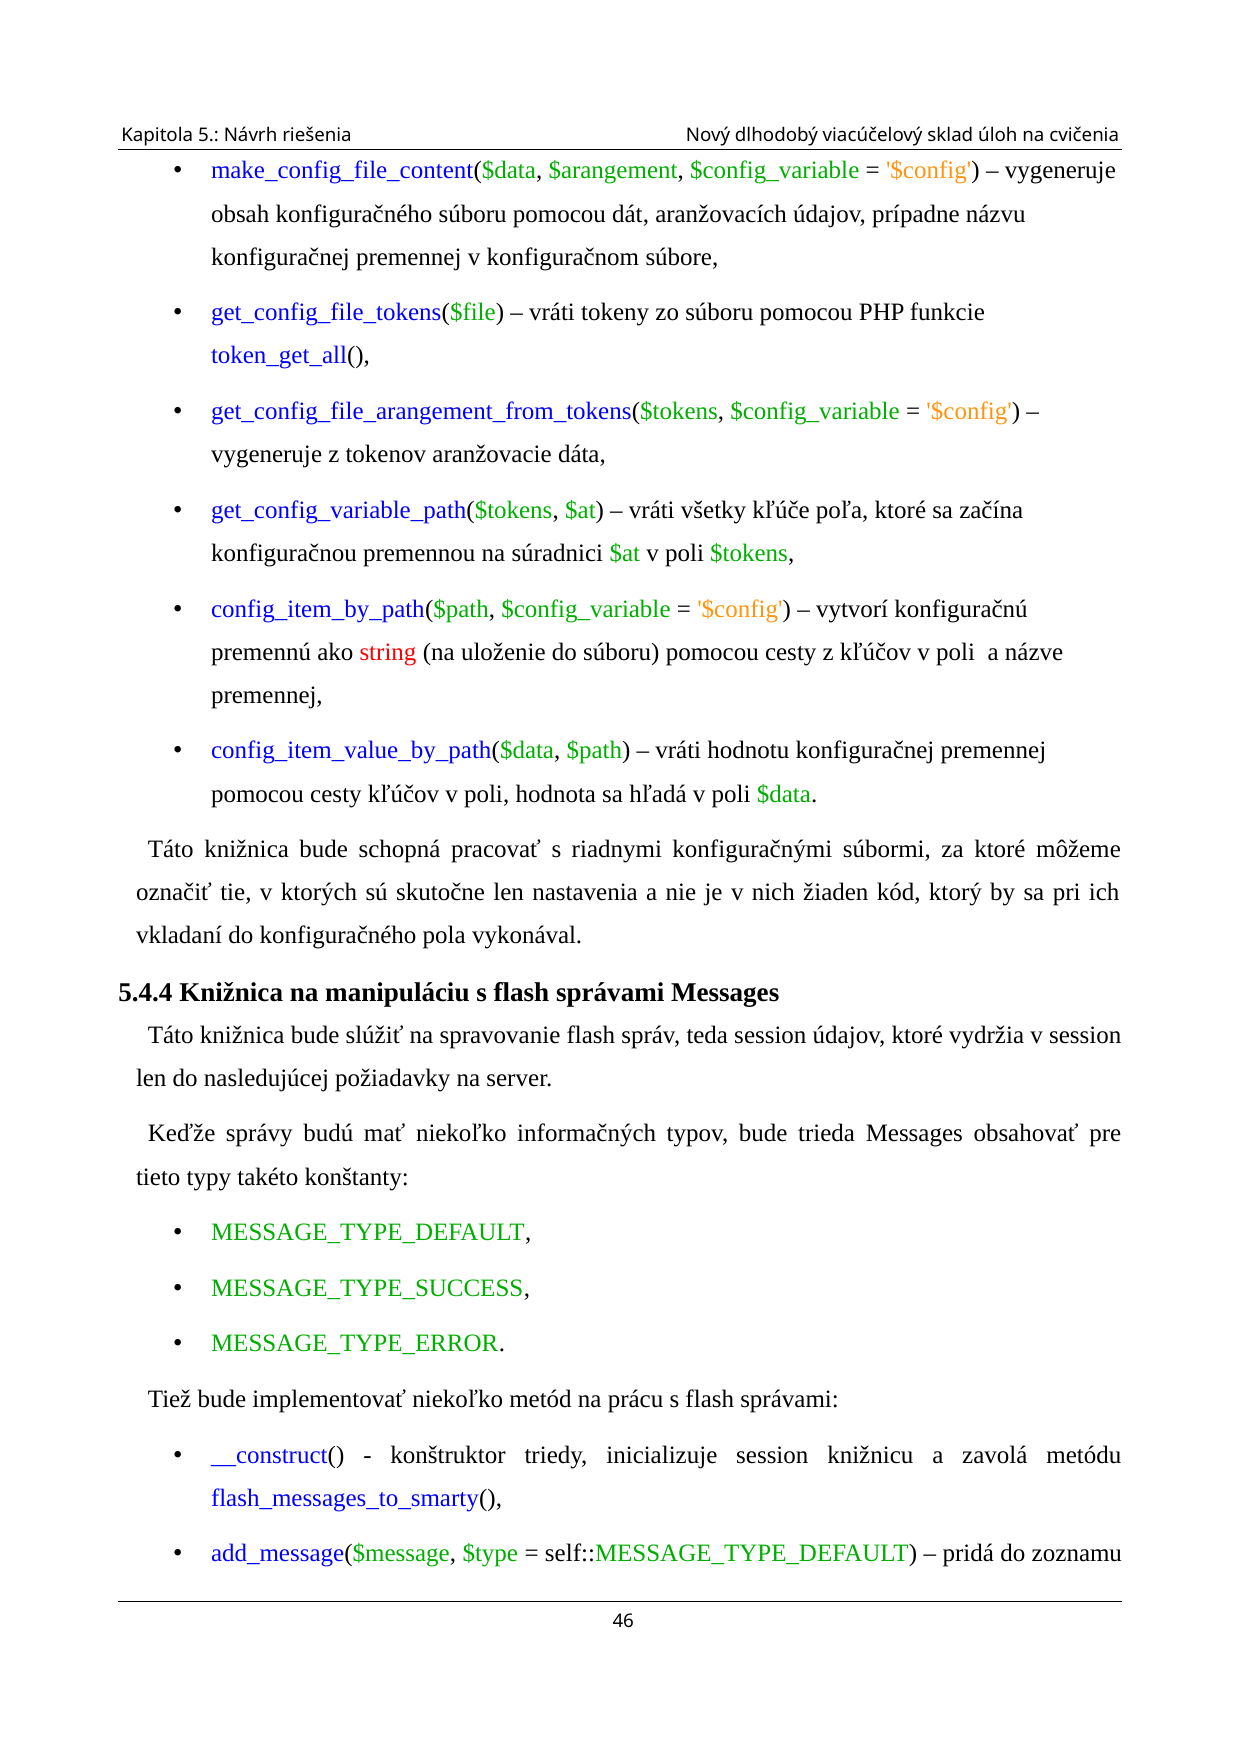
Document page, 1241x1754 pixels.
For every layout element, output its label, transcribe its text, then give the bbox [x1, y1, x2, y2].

text Keďže správy budú mať niekoľko informačných typov, bude trieda Messages obsahovať pre tieto typy takéto konštanty: [136, 1118, 1122, 1190]
list __construct() - konštruktor triedy, inicializuje session knižnicu a zavolá metódu flash_messages_to_smarty(), [173, 1440, 1122, 1512]
list MESSAGE_TYPE_ERROR. [173, 1328, 1122, 1357]
text Táto knižnica bude slúžiť na spravovanie flash správ, teda session údajov, ktoré vydržia v session len do nasledujúcej požiadavky na server. [136, 1020, 1122, 1092]
list add_message($message, $type = self::MESSAGE_TYPE_DEFAULT) – pridá do zoznamu [173, 1538, 1122, 1567]
list MESSAGE_TYPE_DEFAULT, [173, 1217, 1122, 1246]
list MESSAGE_TYPE_SUCCESS, [173, 1273, 1122, 1302]
list get_config_variable_path($tokens, $at) – vráti všetky kľúče poľa, ktoré sa začína konfiguračnou premennou na súradnici $at v poli $tokens, [173, 495, 1122, 567]
list config_item_by_path($path, $config_variable = '$config') – vytvorí konfiguračnú premennú ako string (na uloženie do súboru) pomocou cesty z kľúčov v poli a názve premennej, [173, 594, 1122, 709]
list make_config_file_content($data, $arangement, $config_variable = '$config') – vygeneruje obsah konfiguračného súboru pomocou dát, aranžovacích údajov, prípadne názvu konfiguračnej premennej v konfiguračnom súbore, [173, 156, 1122, 271]
list config_item_value_by_path($data, $path) – vráti hodnotu konfiguračnej premennej pomocou cesty kľúčov v poli, hodnota sa hľadá v poli $data. [173, 736, 1122, 807]
subtitle Knižnica na manipuláciu s flash správami Messages [118, 976, 1122, 1007]
text Táto knižnica bude schopná pracovať s riadnymi konfiguračnými súbormi, za ktoré môžeme označiť tie, v ktorých sú skutočne len nastavenia a nie je v nich žiaden kód, ktorý by sa pri ich vkladaní do konfiguračného pola vykonával. [136, 834, 1122, 949]
list get_config_file_arangement_from_tokens($tokens, $config_variable = '$config') – vygeneruje z tokenov aranžovacie dáta, [173, 396, 1122, 468]
list get_config_file_tokens($file) – vráti tokeny zo súboru pomocou PHP funkcie token_get_all(), [173, 297, 1122, 369]
text Tiež bude implementovať niekoľko metód na prácu s flash správami: [136, 1384, 1122, 1413]
